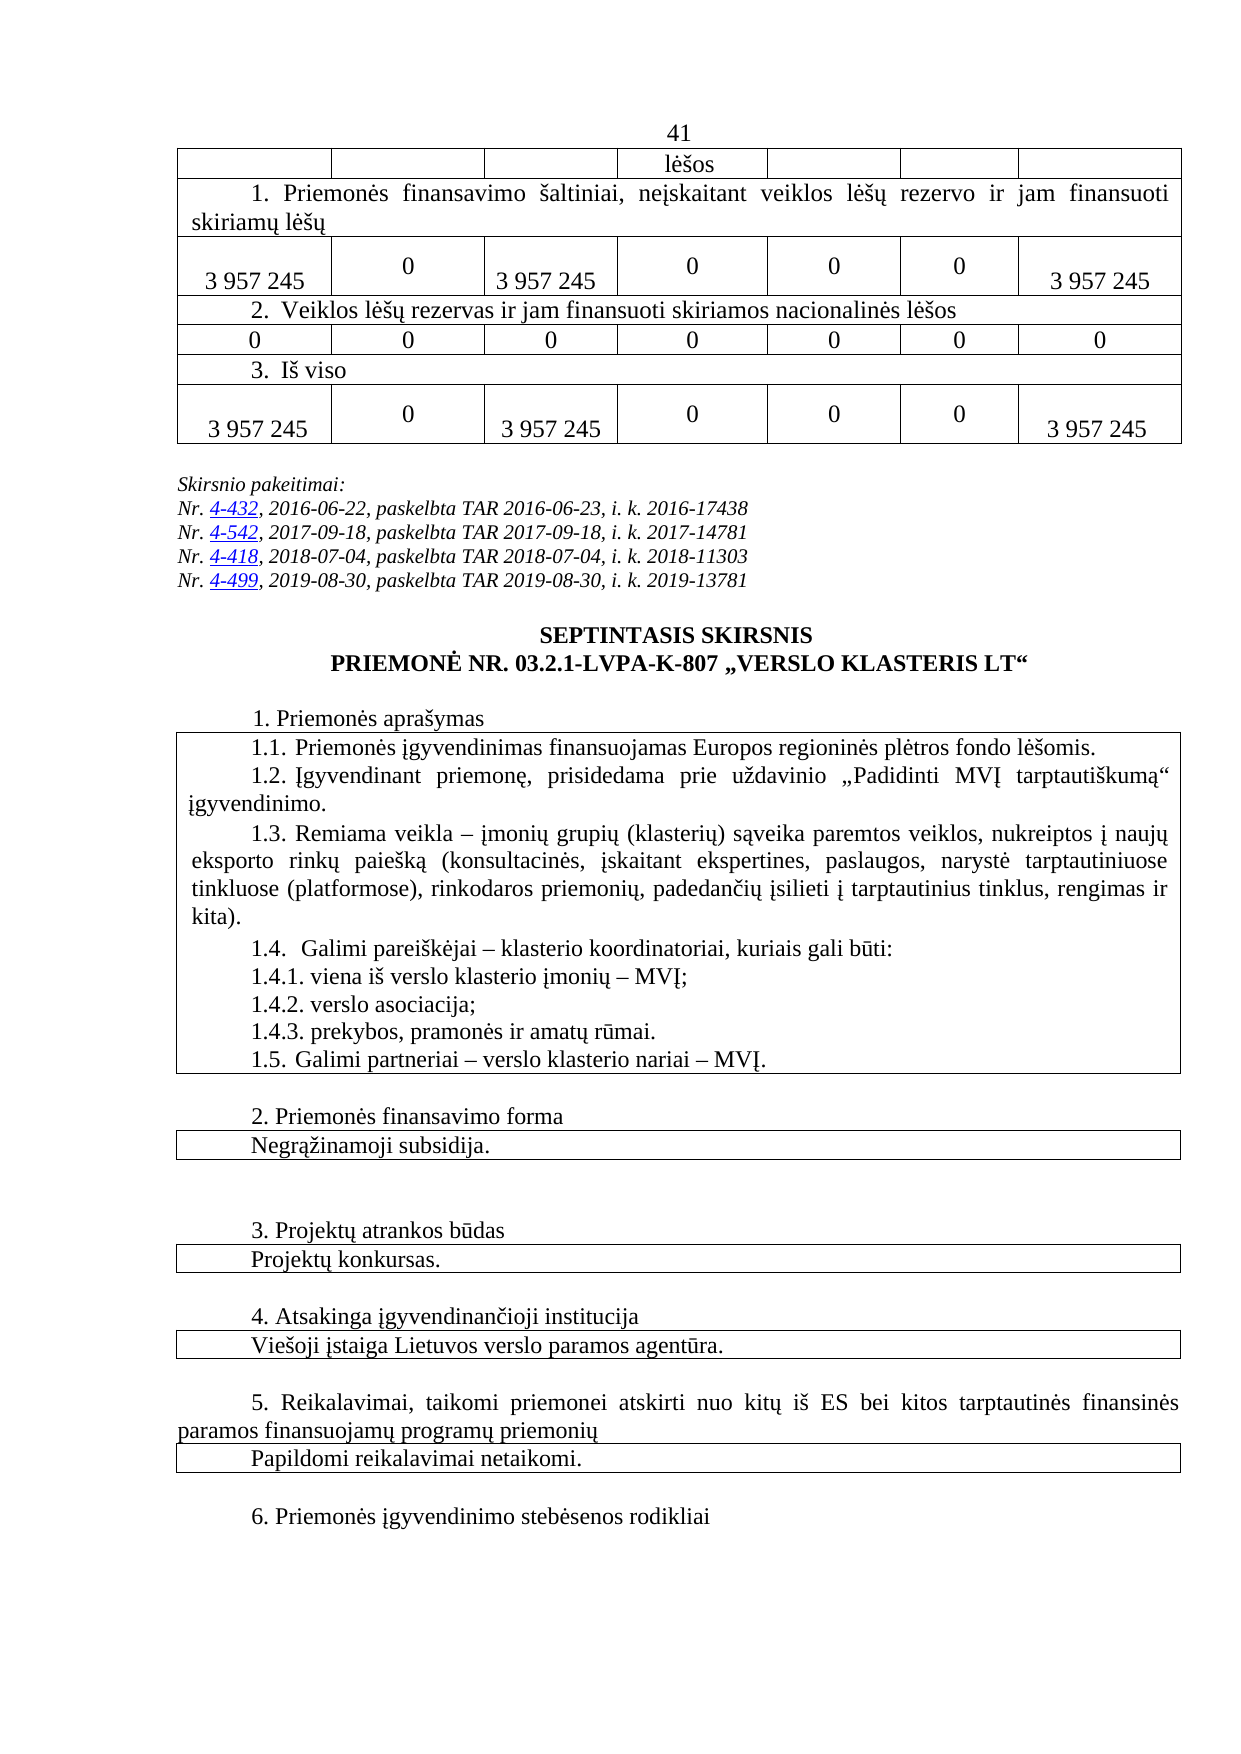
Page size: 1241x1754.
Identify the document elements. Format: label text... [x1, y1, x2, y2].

table_cell 0 [485, 325, 617, 354]
table_cell 0 [901, 325, 1018, 354]
table_header Papildomi reikalavimai netaikomi. [177, 1444, 1180, 1472]
text 2. Priemonės finansavimo forma [251, 1102, 1181, 1130]
table_header Negrąžinamoji subsidija. [177, 1131, 1180, 1158]
text 5. Reikalavimai, taikomi priemonei atskirti nuo kitų iš ES bei kitos tarptautinės finansinės paramos finansuojamų programų priemonių [177, 1388, 1181, 1443]
table_cell [485, 149, 617, 177]
table_cell [178, 149, 331, 177]
table_cell 0 [768, 385, 900, 442]
table_cell 1.2. Įgyvendinant priemonę, prisidedama prie uždavinio „Padidinti MVĮ tarptautiškumą“ įgyvendinimo. [177, 761, 1180, 819]
table_cell 0 [901, 237, 1018, 294]
table_cell 0 [618, 385, 767, 442]
table_cell 3 957 245 [178, 385, 331, 442]
text Nr. 4-542, 2017-09-18, paskelbta TAR 2017-09-18, i. k. 2017-14781 [177, 520, 1181, 544]
table_cell 3 957 245 [1019, 237, 1181, 294]
table_cell 0 [1019, 325, 1181, 354]
table_cell 0 [332, 385, 484, 442]
text 4. Atsakinga įgyvendinančioji institucija [177, 1302, 1181, 1329]
table_cell [768, 149, 900, 177]
text PRIEMONĖ NR. 03.2.1-LVPA-K-807 „VERSLO KLASTERIS LT“ [177, 649, 1181, 676]
text 1. Priemonės aprašymas [252, 704, 1181, 732]
table_header Viešoji įstaiga Lietuvos verslo paramos agentūra. [177, 1331, 1180, 1358]
text Nr. 4-418, 2018-07-04, paskelbta TAR 2018-07-04, i. k. 2018-11303 [177, 544, 1181, 568]
table_cell 0 [768, 325, 900, 354]
table_cell 0 [618, 237, 767, 294]
table_header 1.1. Priemonės įgyvendinimas finansuojamas Europos regioninės plėtros fondo lėšomis. [177, 733, 1180, 761]
table_cell 1.3. Remiama veikla – įmonių grupių (klasterių) sąveika paremtos veiklos, nukreiptos į naujų eksporto rinkų paiešką (konsultacinės, įskaitant ekspertines, paslaugos, narystė tarptautiniuose tinkluose (platformose), rinkodaros priemonių, padedančių įsilieti į tarptautinius tinklus, rengimas ir kita). [177, 819, 1180, 934]
table_cell 3 957 245 [485, 237, 617, 294]
text Skirsnio pakeitimai: [177, 472, 1181, 496]
table_cell 0 [901, 385, 1018, 442]
text 6. Priemonės įgyvendinimo stebėsenos rodikliai [177, 1502, 1181, 1529]
table_cell [332, 149, 484, 177]
table_cell [901, 149, 1018, 177]
table_cell 0 [618, 325, 767, 354]
table_cell 3 957 245 [1019, 385, 1181, 442]
table_cell 0 [178, 325, 331, 354]
text SEPTINTASIS SKIRSNIS [177, 621, 1181, 649]
table_cell [1019, 149, 1181, 177]
table_cell 0 [332, 237, 484, 294]
table_cell 3 957 245 [178, 237, 331, 294]
text Nr. 4-499, 2019-08-30, paskelbta TAR 2019-08-30, i. k. 2019-13781 [177, 568, 1181, 592]
table_cell 2. Veiklos lėšų rezervas ir jam finansuoti skiriamos nacionalinės lėšos [178, 296, 1181, 324]
table_cell 3. Iš viso [178, 355, 1181, 384]
table_cell 1.4. Galimi pareiškėjai – klasterio koordinatoriai, kuriais gali būti: 1.4.1. viena iš verslo klasterio įmonių – MVĮ; 1.4.2. verslo asociacija; 1.4.3. prekybos, pramonės ir amatų rūmai. 1.5. Galimi partneriai – verslo klasterio nariai – MVĮ. [177, 935, 1180, 1072]
table_cell 0 [768, 237, 900, 294]
table_cell 0 [332, 325, 484, 354]
table_cell 1. Priemonės finansavimo šaltiniai, neįskaitant veiklos lėšų rezervo ir jam finansuoti skiriamų lėšų [178, 179, 1181, 236]
table_cell 3 957 245 [485, 385, 617, 442]
text Nr. 4-432, 2016-06-22, paskelbta TAR 2016-06-23, i. k. 2016-17438 [177, 496, 1181, 520]
table_cell lėšos [618, 149, 767, 177]
text 3. Projektų atrankos būdas [177, 1216, 1181, 1243]
table_header Projektų konkursas. [177, 1245, 1180, 1272]
